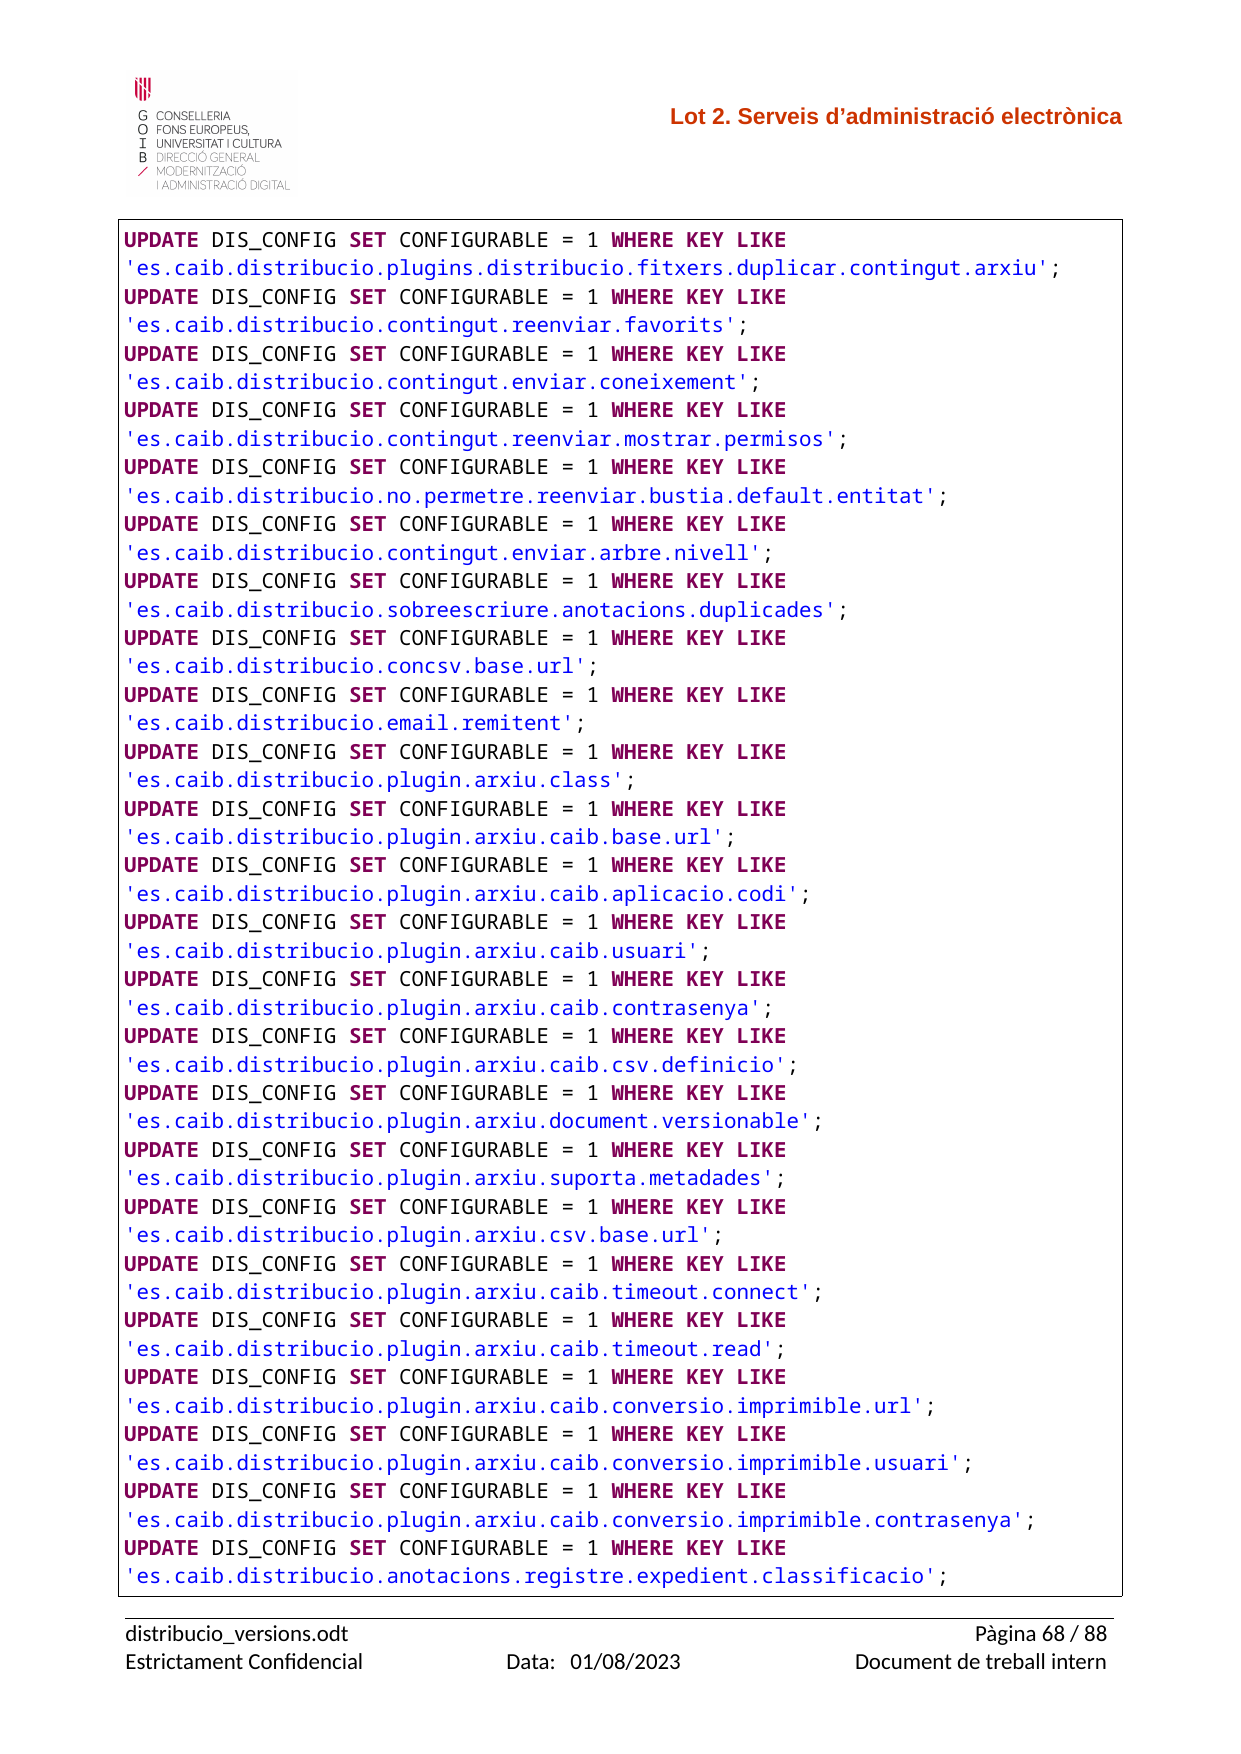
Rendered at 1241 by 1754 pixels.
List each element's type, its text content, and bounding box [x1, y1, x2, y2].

picture [126, 70, 299, 197]
table_header UPDATE DIS_CONFIG SET CONFIGURABLE = 1 WHERE KEY LIKE 'es.caib.distribucio.plugins.distribucio.fitxers.duplicar.contingut.arxiu'; UPDATE DIS_CONFIG SET CONFIGURABLE = 1 WHERE KEY LIKE 'es.caib.distribucio.contingut.reenviar.favorits'; UPDATE DIS_CONFIG SET CONFIGURABLE = 1 WHERE KEY LIKE 'es.caib.distribucio.contingut.enviar.coneixement'; UPDATE DIS_CONFIG SET CONFIGURABLE = 1 WHERE KEY LIKE 'es.caib.distribucio.contingut.reenviar.mostrar.permisos'; UPDATE DIS_CONFIG SET CONFIGURABLE = 1 WHERE KEY LIKE 'es.caib.distribucio.no.permetre.reenviar.bustia.default.entitat'; UPDATE DIS_CONFIG SET CONFIGURABLE = 1 WHERE KEY LIKE 'es.caib.distribucio.contingut.enviar.arbre.nivell'; UPDATE DIS_CONFIG SET CONFIGURABLE = 1 WHERE KEY LIKE 'es.caib.distribucio.sobreescriure.anotacions.duplicades'; UPDATE DIS_CONFIG SET CONFIGURABLE = 1 WHERE KEY LIKE 'es.caib.distribucio.concsv.base.url'; UPDATE DIS_CONFIG SET CONFIGURABLE = 1 WHERE KEY LIKE 'es.caib.distribucio.email.remitent'; UPDATE DIS_CONFIG SET CONFIGURABLE = 1 WHERE KEY LIKE 'es.caib.distribucio.plugin.arxiu.class'; UPDATE DIS_CONFIG SET CONFIGURABLE = 1 WHERE KEY LIKE 'es.caib.distribucio.plugin.arxiu.caib.base.url'; UPDATE DIS_CONFIG SET CONFIGURABLE = 1 WHERE KEY LIKE 'es.caib.distribucio.plugin.arxiu.caib.aplicacio.codi'; UPDATE DIS_CONFIG SET CONFIGURABLE = 1 WHERE KEY LIKE 'es.caib.distribucio.plugin.arxiu.caib.usuari'; UPDATE DIS_CONFIG SET CONFIGURABLE = 1 WHERE KEY LIKE 'es.caib.distribucio.plugin.arxiu.caib.contrasenya'; UPDATE DIS_CONFIG SET CONFIGURABLE = 1 WHERE KEY LIKE 'es.caib.distribucio.plugin.arxiu.caib.csv.definicio'; UPDATE DIS_CONFIG SET CONFIGURABLE = 1 WHERE KEY LIKE 'es.caib.distribucio.plugin.arxiu.document.versionable'; UPDATE DIS_CONFIG SET CONFIGURABLE = 1 WHERE KEY LIKE 'es.caib.distribucio.plugin.arxiu.suporta.metadades'; UPDATE DIS_CONFIG SET CONFIGURABLE = 1 WHERE KEY LIKE 'es.caib.distribucio.plugin.arxiu.csv.base.url'; UPDATE DIS_CONFIG SET CONFIGURABLE = 1 WHERE KEY LIKE 'es.caib.distribucio.plugin.arxiu.caib.timeout.connect'; UPDATE DIS_CONFIG SET CONFIGURABLE = 1 WHERE KEY LIKE 'es.caib.distribucio.plugin.arxiu.caib.timeout.read'; UPDATE DIS_CONFIG SET CONFIGURABLE = 1 WHERE KEY LIKE 'es.caib.distribucio.plugin.arxiu.caib.conversio.imprimible.url'; UPDATE DIS_CONFIG SET CONFIGURABLE = 1 WHERE KEY LIKE 'es.caib.distribucio.plugin.arxiu.caib.conversio.imprimible.usuari'; UPDATE DIS_CONFIG SET CONFIGURABLE = 1 WHERE KEY LIKE 'es.caib.distribucio.plugin.arxiu.caib.conversio.imprimible.contrasenya'; UPDATE DIS_CONFIG SET CONFIGURABLE = 1 WHERE KEY LIKE 'es.caib.distribucio.anotacions.registre.expedient.classificacio'; [119, 220, 1122, 1596]
